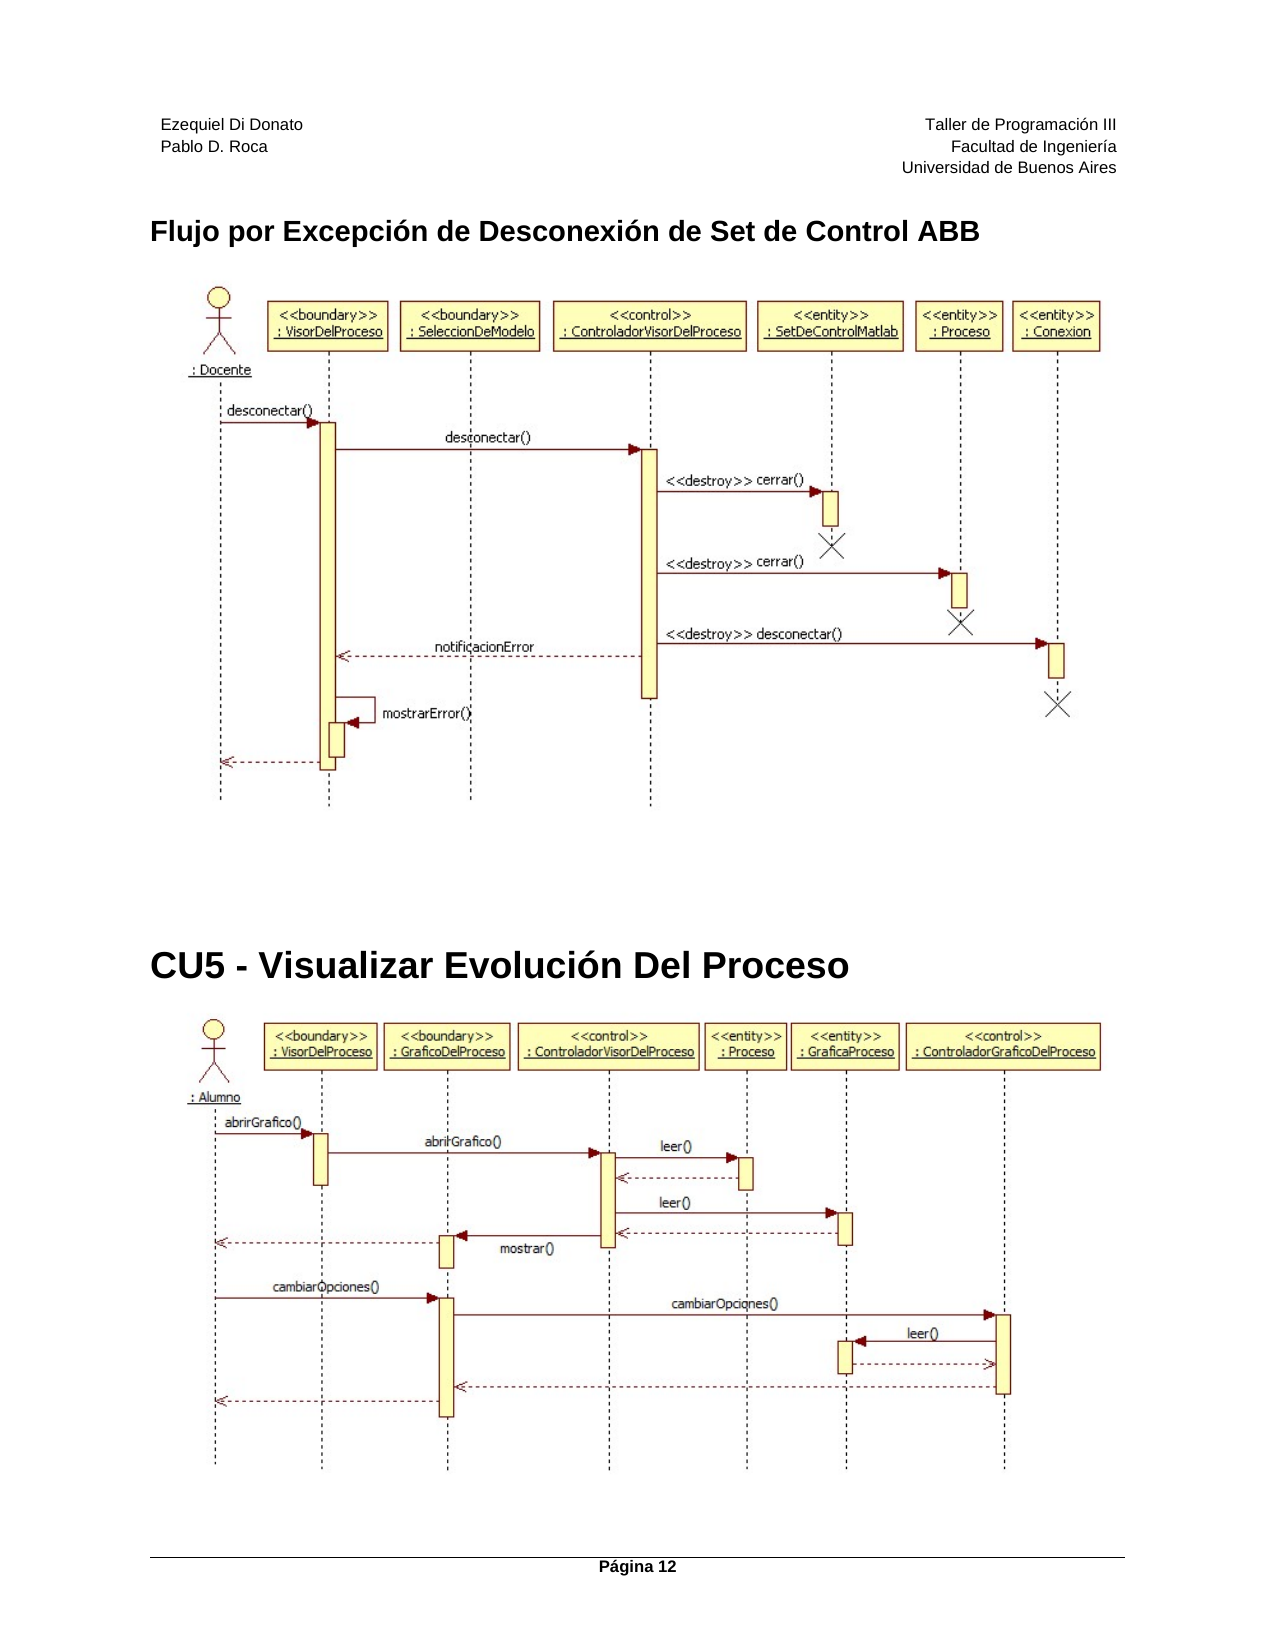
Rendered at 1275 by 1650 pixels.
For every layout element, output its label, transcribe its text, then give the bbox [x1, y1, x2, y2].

picture [150, 260, 1125, 832]
picture [149, 995, 1125, 1498]
subtitle CU5 - Visualizar Evolución Del Proceso [150, 944, 1125, 986]
subtitle Flujo por Excepción de Desconexión de Set de Control ABB [150, 215, 1125, 248]
